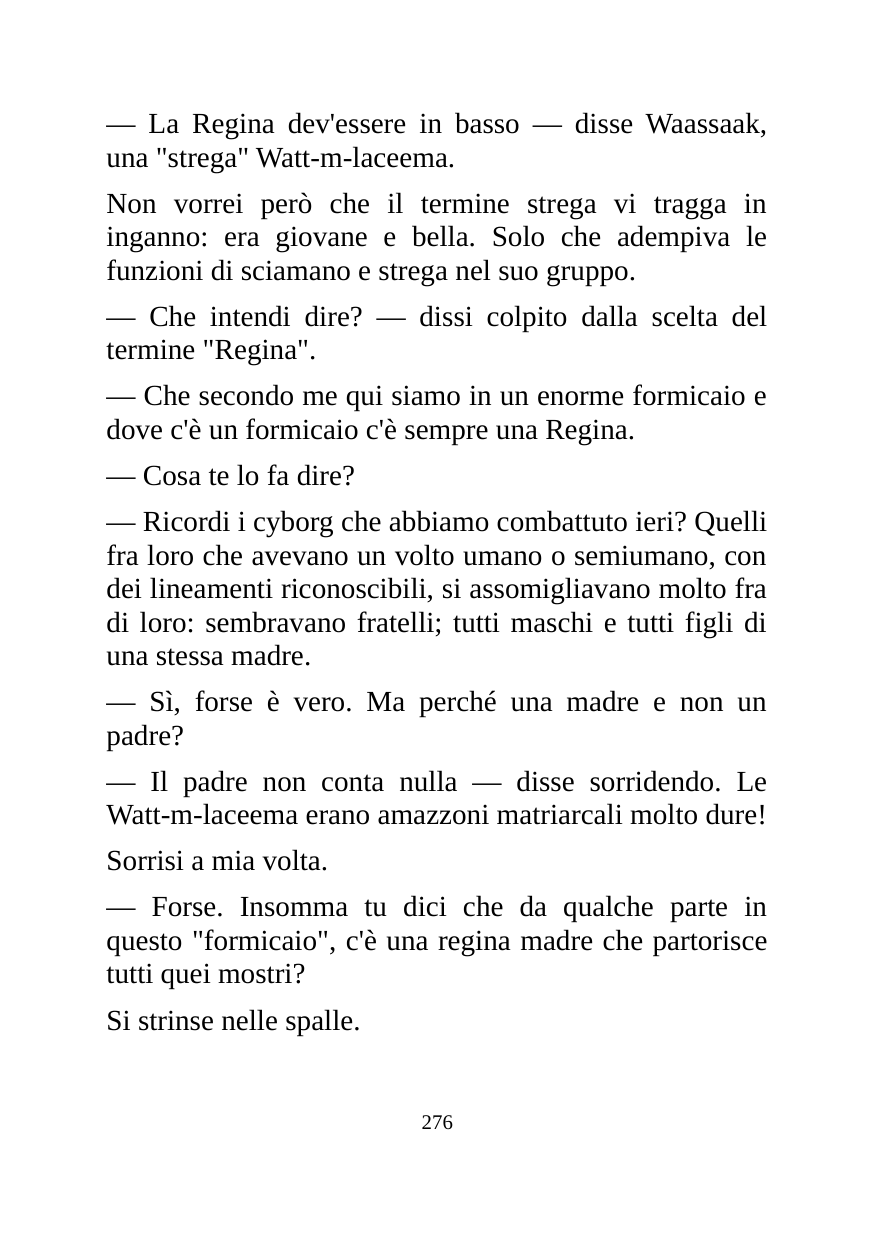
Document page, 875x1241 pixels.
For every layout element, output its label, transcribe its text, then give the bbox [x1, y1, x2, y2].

text — Che intendi dire? — dissi colpito dalla scelta del termine "Regina". [106, 299, 768, 366]
text — Cosa te lo fa dire? [106, 458, 768, 492]
text — Forse. Insomma tu dici che da qualche parte in questo "formicaio", c'è una regina madre che partorisce tutti quei mostri? [106, 889, 768, 990]
text — La Regina dev'essere in basso — disse Waassaak, una "strega" Watt-m-laceema. [106, 106, 768, 173]
text Si strinse nelle spalle. [106, 1003, 768, 1036]
text — Sì, forse è vero. Ma perché una madre e non un padre? [106, 684, 768, 751]
text — Il padre non conta nulla — disse sorridendo. Le Watt-m-laceema erano amazzoni matriarcali molto dure! [106, 764, 768, 831]
text Non vorrei però che il termine strega vi tragga in inganno: era giovane e bella. Solo che adempiva le funzioni di sciamano e strega nel suo gruppo. [106, 186, 768, 286]
text — Ricordi i cyborg che abbiamo combattuto ieri? Quelli fra loro che avevano un volto umano o semiumano, con dei lineamenti riconoscibili, si assomigliavano molto fra di loro: sembravano fratelli; tutti maschi e tutti figli di una stessa madre. [106, 504, 768, 672]
text Sorrisi a mia volta. [106, 843, 768, 877]
text — Che secondo me qui siamo in un enorme formicaio e dove c'è un formicaio c'è sempre una Regina. [106, 378, 768, 446]
